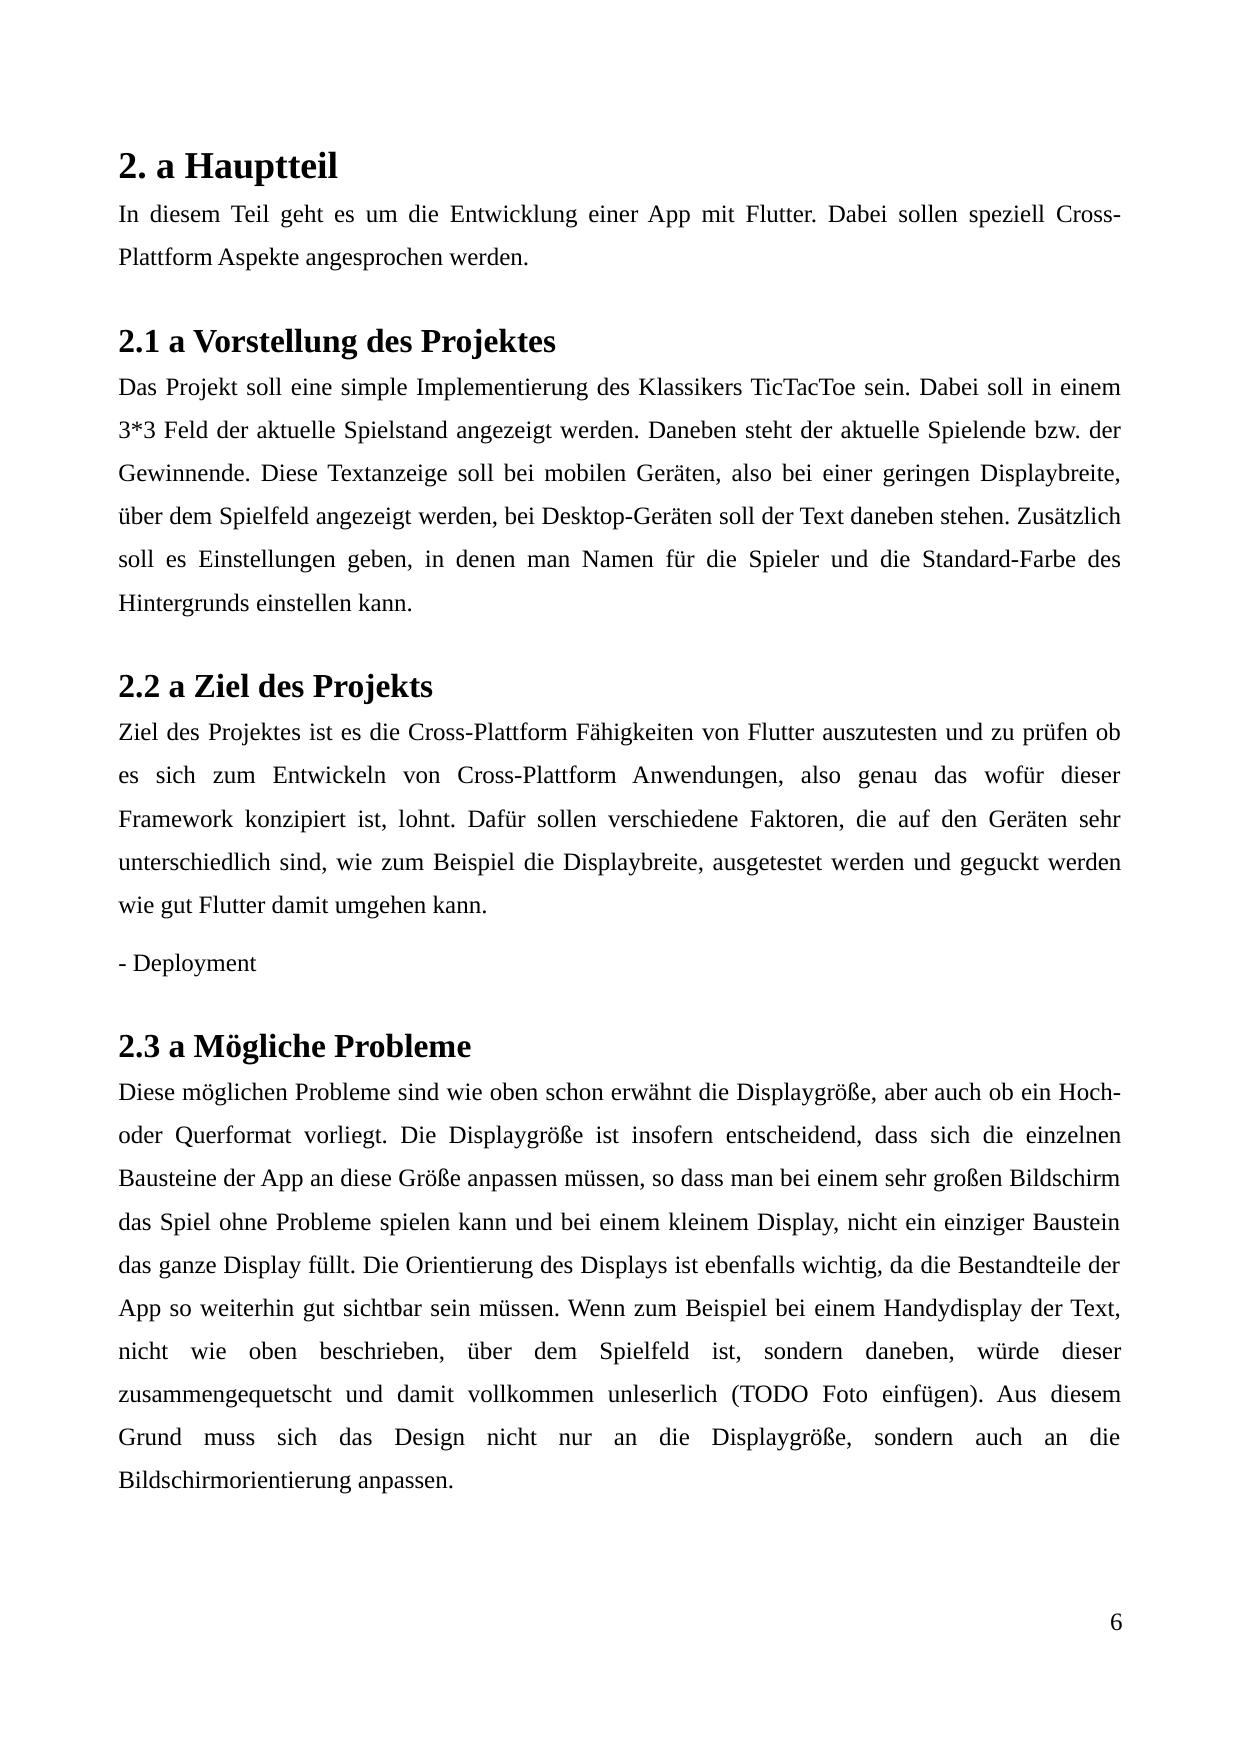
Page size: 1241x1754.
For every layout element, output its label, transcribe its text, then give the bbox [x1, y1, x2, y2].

subtitle 2.2 a Ziel des Projekts [118, 666, 1122, 705]
text Diese möglichen Probleme sind wie oben schon erwähnt die Displaygröße, aber auch ob ein Hoch- oder Querformat vorliegt. Die Displaygröße ist insofern entscheidend, dass sich die einzelnen Bausteine der App an diese Größe anpassen müssen, so dass man bei einem sehr großen Bildschirm das Spiel ohne Probleme spielen kann und bei einem kleinem Display, nicht ein einziger Baustein das ganze Display füllt. Die Orientierung des Displays ist ebenfalls wichtig, da die Bestandteile der App so weiterhin gut sichtbar sein müssen. Wenn zum Beispiel bei einem Handydisplay der Text, nicht wie oben beschrieben, über dem Spielfeld ist, sondern daneben, würde dieser zusammengequetscht und damit vollkommen unleserlich (TODO Foto einfügen). Aus diesem Grund muss sich das Design nicht nur an die Displaygröße, sondern auch an die Bildschirmorientierung anpassen. [118, 1077, 1122, 1494]
text Das Projekt soll eine simple Implementierung des Klassikers TicTacToe sein. Dabei soll in einem 3*3 Feld der aktuelle Spielstand angezeigt werden. Daneben steht der aktuelle Spielende bzw. der Gewinnende. Diese Textanzeige soll bei mobilen Geräten, also bei einer geringen Displaybreite, über dem Spielfeld angezeigt werden, bei Desktop-Geräten soll der Text daneben stehen. Zusätzlich soll es Einstellungen geben, in denen man Namen für die Spieler und die Standard-Farbe des Hintergrunds einstellen kann. [118, 372, 1122, 616]
text Ziel des Projektes ist es die Cross-Plattform Fähigkeiten von Flutter auszutesten und zu prüfen ob es sich zum Entwickeln von Cross-Plattform Anwendungen, also genau das wofür dieser Framework konzipiert ist, lohnt. Dafür sollen verschiedene Faktoren, die auf den Geräten sehr unterschiedlich sind, wie zum Beispiel die Displaybreite, ausgetestet werden und geguckt werden wie gut Flutter damit umgehen kann. [118, 717, 1122, 919]
subtitle 2. a Hauptteil [118, 143, 1122, 187]
text In diesem Teil geht es um die Entwicklung einer App mit Flutter. Dabei sollen speziell Cross-Plattform Aspekte angesprochen werden. [118, 199, 1122, 271]
text - Deployment [118, 948, 1122, 976]
subtitle 2.3 a Mögliche Probleme [118, 1026, 1122, 1065]
subtitle 2.1 a Vorstellung des Projektes [118, 321, 1122, 359]
